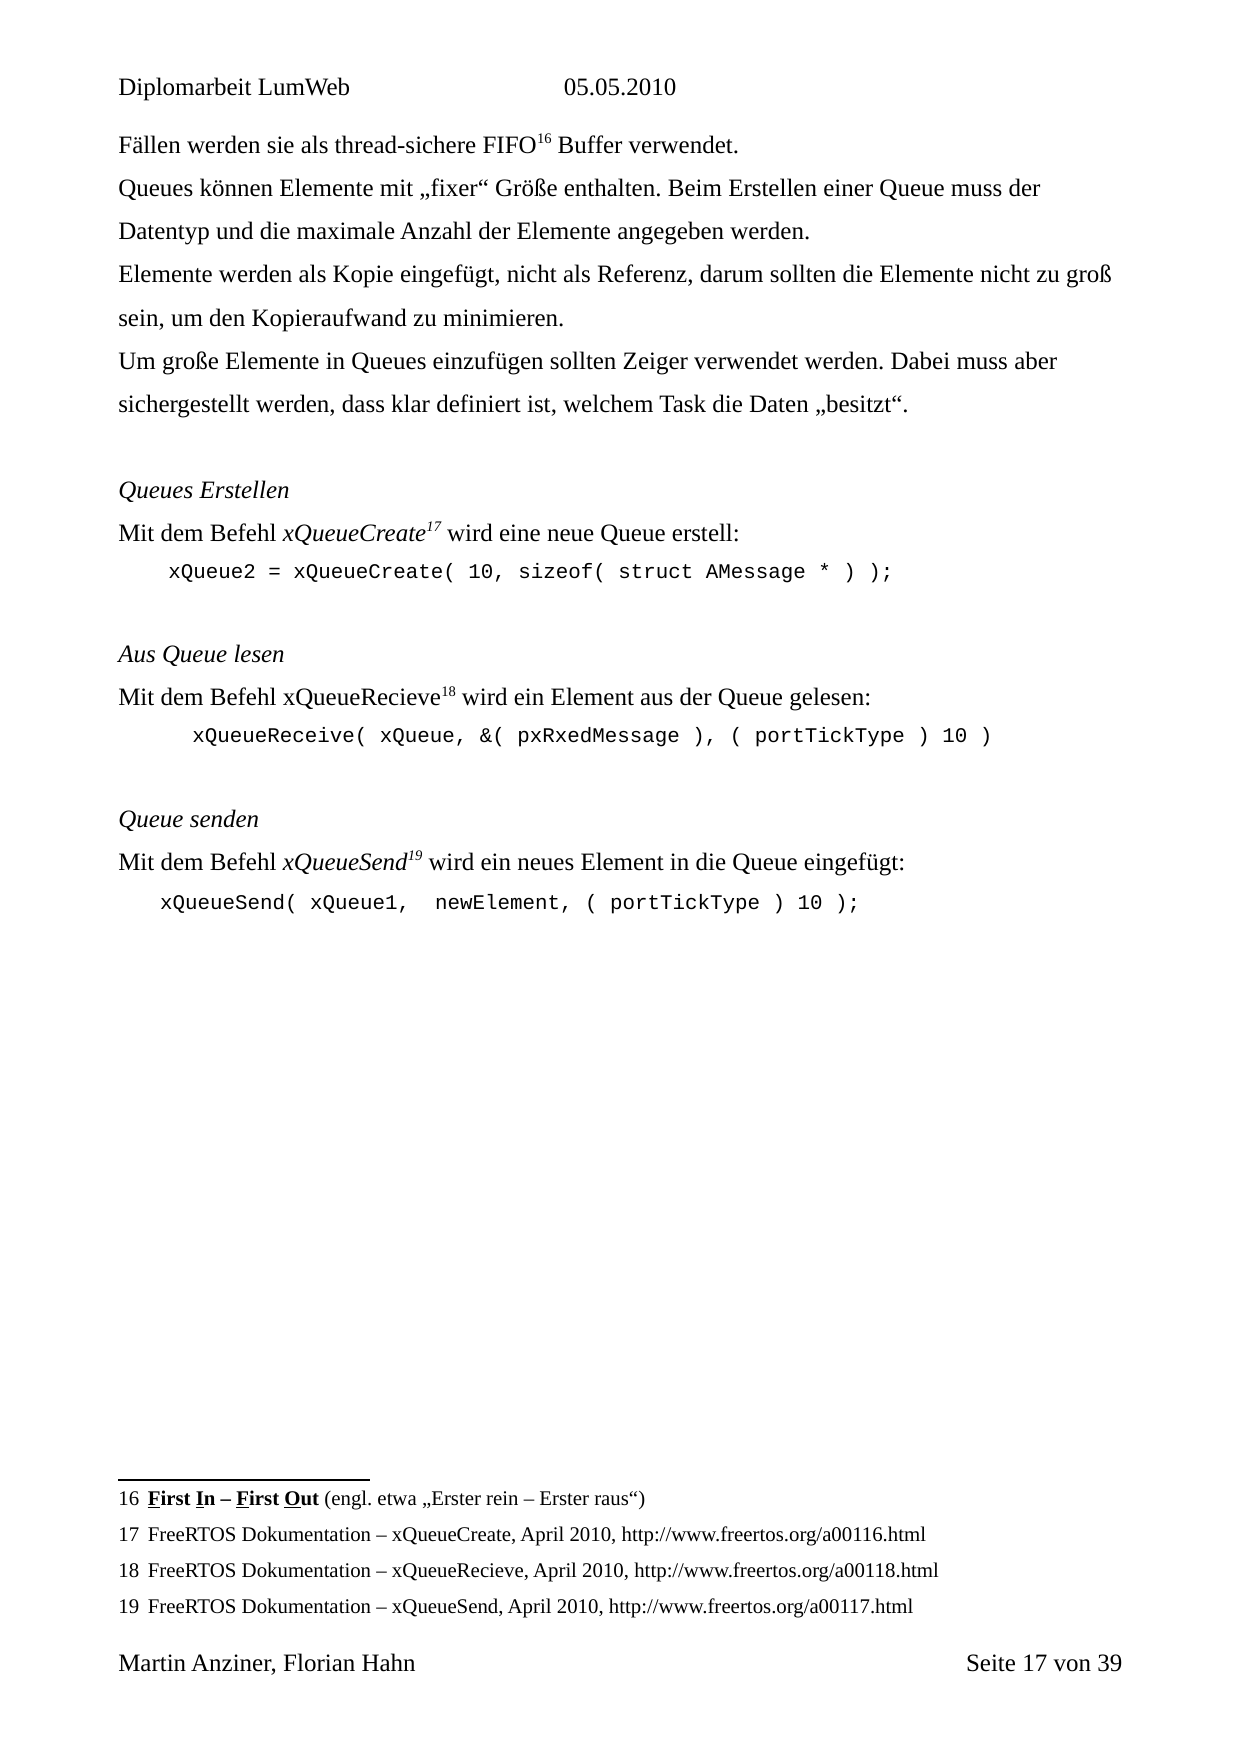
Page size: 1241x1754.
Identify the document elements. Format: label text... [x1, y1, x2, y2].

text xQueueReceive( xQueue, &( pxRxedMessage ), ( portTickType ) 10 ) [118, 726, 1122, 749]
text FreeRTOS Dokumentation – xQueueRecieve, April 2010, http://www.freertos.org/a00118.html [118, 1558, 1122, 1582]
text Queues können Elemente mit „fixer“ Größe enthalten. Beim Erstellen einer Queue muss der Datentyp und die maximale Anzahl der Elemente angegeben werden. [118, 173, 1122, 245]
text xQueue2 = xQueueCreate( 10, sizeof( struct AMessage * ) ); [118, 561, 1122, 585]
text Aus Queue lesen [118, 639, 1122, 668]
text Queue senden [118, 804, 1122, 833]
text xQueueSend( xQueue1, newElement, ( portTickType ) 10 ); [118, 890, 1122, 916]
text Elemente werden als Kopie eingefügt, nicht als Referenz, darum sollten die Elemente nicht zu groß sein, um den Kopieraufwand zu minimieren. [118, 259, 1122, 331]
text FreeRTOS Dokumentation – xQueueCreate, April 2010, http://www.freertos.org/a00116.html [118, 1522, 1122, 1546]
text Um große Elemente in Queues einzufügen sollten Zeiger verwendet werden. Dabei muss aber sichergestellt werden, dass klar definiert ist, welchem Task die Daten „besitzt“. [118, 346, 1122, 418]
text First In – First Out (engl. etwa „Erster rein – Erster raus“) [118, 1486, 1122, 1510]
text Queues Erstellen [118, 475, 1122, 504]
text FreeRTOS Dokumentation – xQueueSend, April 2010, http://www.freertos.org/a00117.html [118, 1594, 1122, 1618]
text Mit dem Befehl xQueueRecieve wird ein Element aus der Queue gelesen: [118, 682, 1122, 711]
text Mit dem Befehl xQueueCreate wird eine neue Queue erstell: [118, 518, 1122, 547]
text Mit dem Befehl xQueueSend wird ein neues Element in die Queue eingefügt: [118, 847, 1122, 876]
text Fällen werden sie als thread-sichere FIFO Buffer verwendet. [118, 130, 1122, 159]
